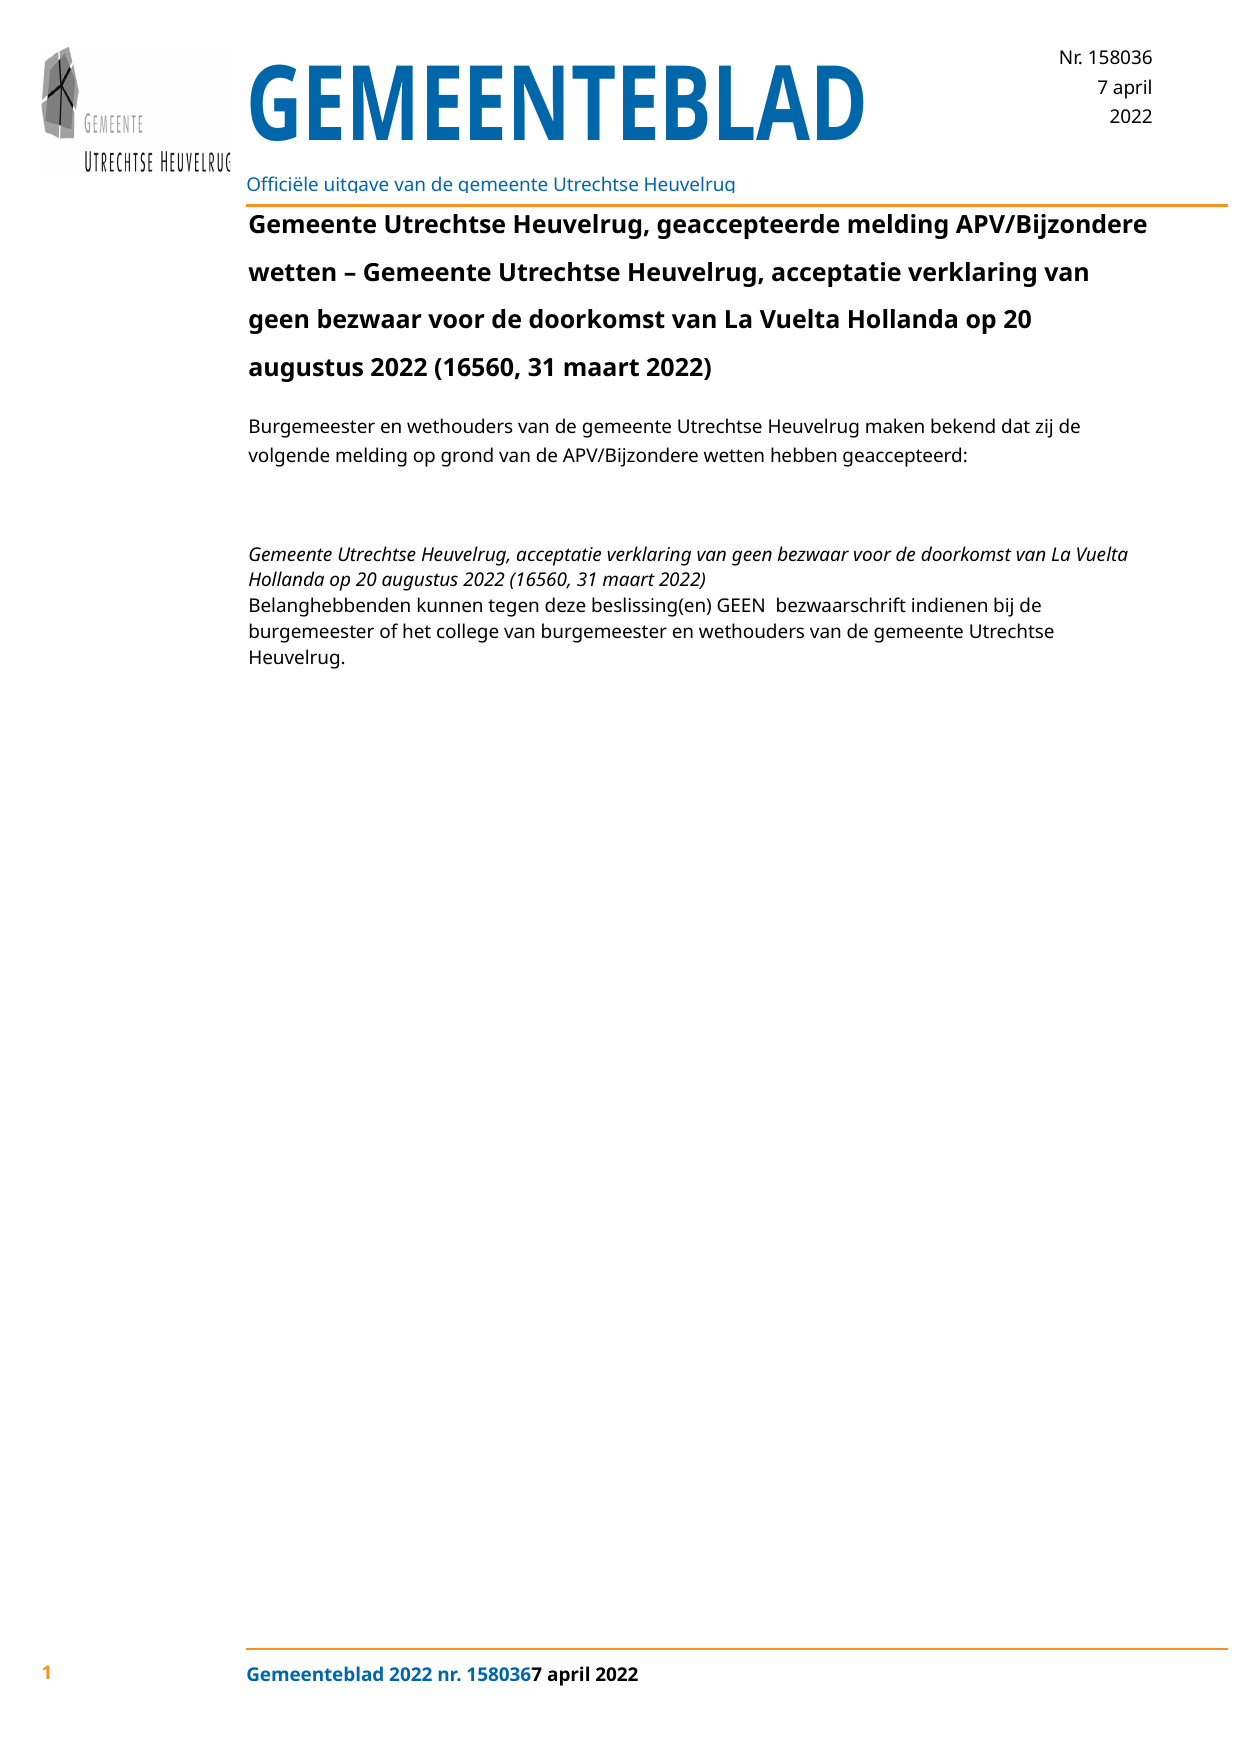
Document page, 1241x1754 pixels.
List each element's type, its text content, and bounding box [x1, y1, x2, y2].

text Burgemeester en wethouders van de gemeente Utrechtse Heuvelrug maken bekend dat zij de volgende melding op grond van de APV/Bijzondere wetten hebben geaccepteerd: [248, 413, 1152, 468]
picture [41, 47, 231, 172]
text Gemeente Utrechtse Heuvelrug, acceptatie verklaring van geen bezwaar voor de doorkomst van La Vuelta Hollanda op 20 augustus 2022 (16560, 31 maart 2022) [248, 541, 1152, 592]
text Gemeente Utrechtse Heuvelrug, geaccepteerde melding APV/Bijzondere wetten – Gemeente Utrechtse Heuvelrug, acceptatie verklaring van geen bezwaar voor de doorkomst van La Vuelta Hollanda op 20 augustus 2022 (16560, 31 maart 2022) [248, 207, 1152, 384]
text Belanghebbenden kunnen tegen deze beslissing(en) GEEN bezwaarschrift indienen bij de burgemeester of het college van burgemeester en wethouders van de gemeente Utrechtse Heuvelrug. [248, 592, 1152, 669]
